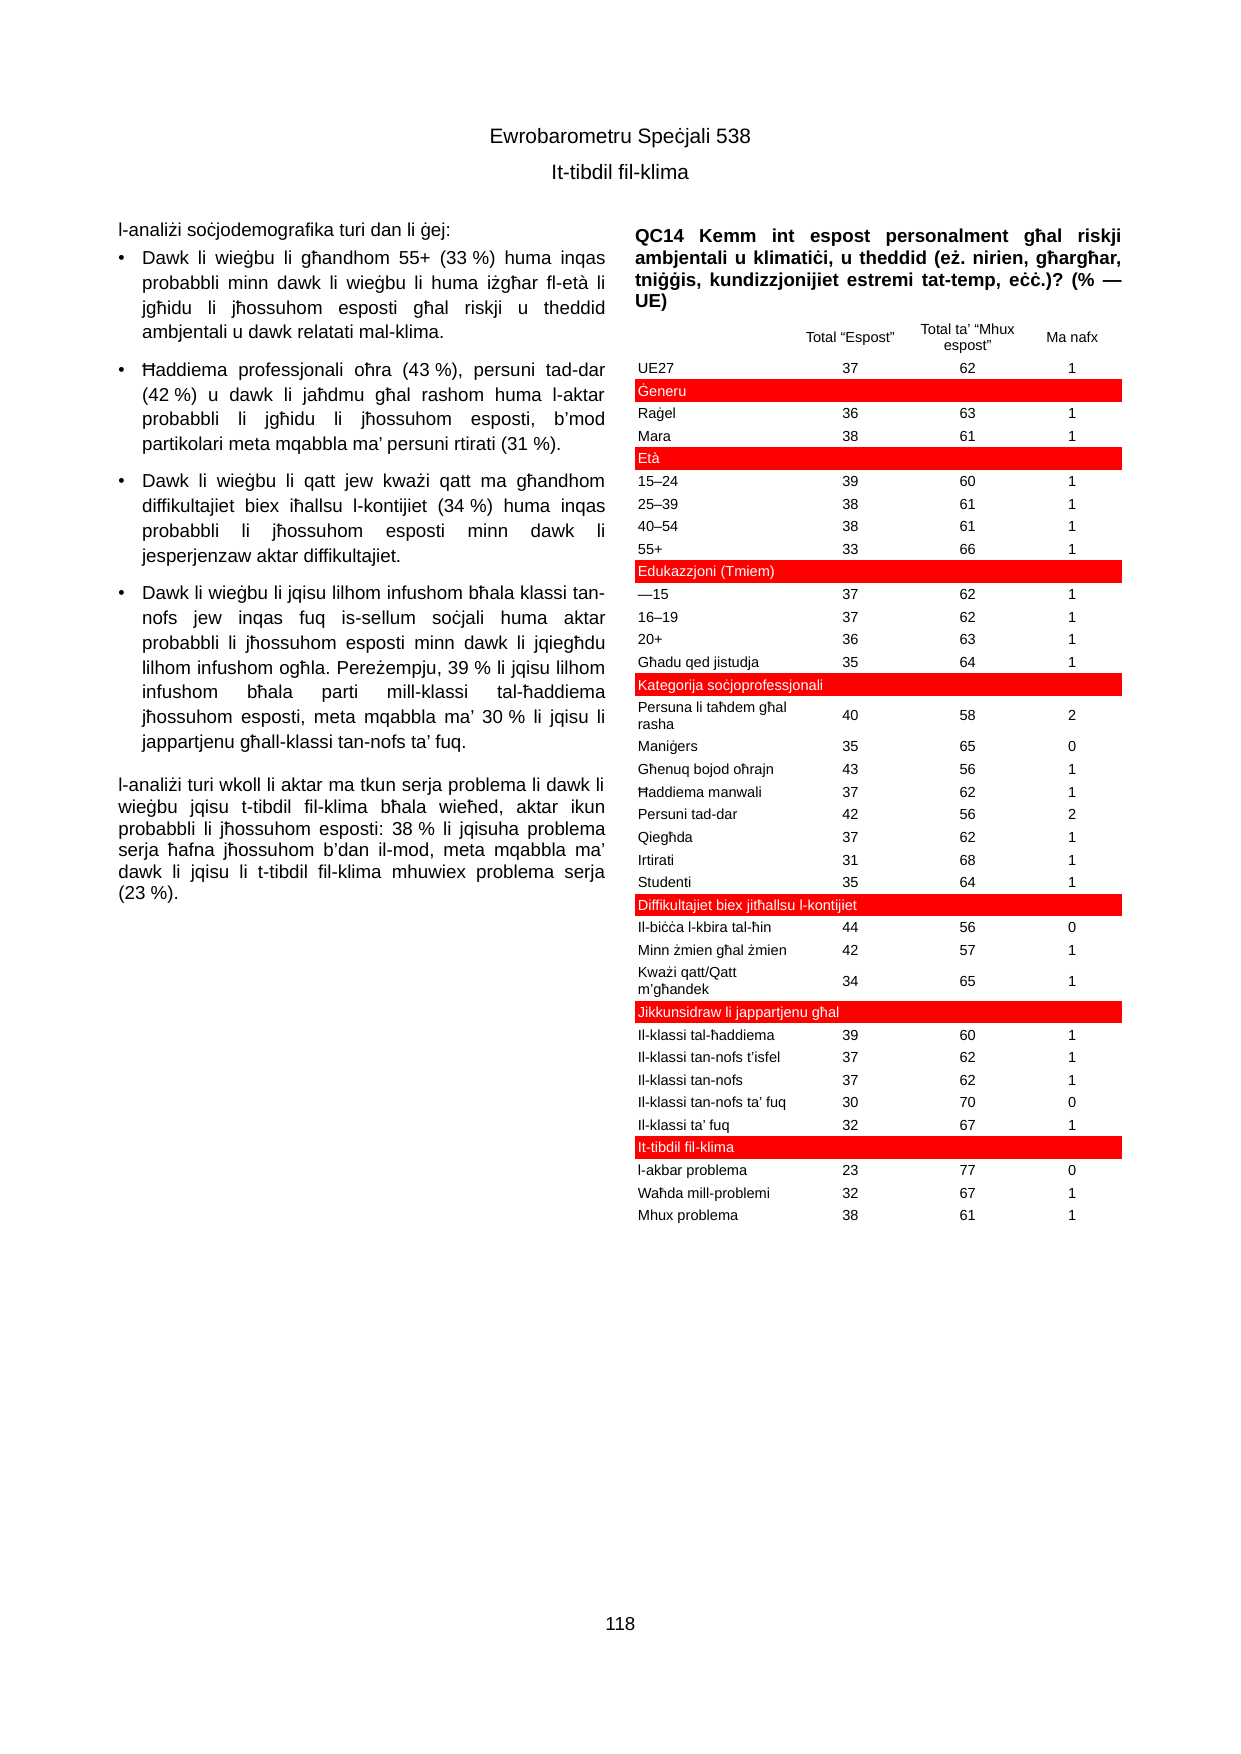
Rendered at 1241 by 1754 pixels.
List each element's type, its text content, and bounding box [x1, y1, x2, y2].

table_cell [1112, 696, 1122, 735]
list Dawk li wieġbu li qatt jew kważi qatt ma għandhom diffikultajiet biex iħallsu l-kontijiet (34 %) huma inqas probabbli li jħossuhom esposti minn dawk li jesperjenzaw aktar diffikultajiet. [118, 470, 605, 566]
table_cell 37 [798, 1046, 903, 1068]
table_cell 42 [798, 803, 903, 826]
table_cell 1 [1032, 470, 1112, 492]
table_header [1112, 318, 1122, 357]
table_cell 15–24 [635, 470, 798, 492]
table_cell [1112, 939, 1122, 961]
table_cell 64 [903, 651, 1032, 673]
table_cell 57 [903, 939, 1032, 961]
table_cell 56 [903, 758, 1032, 780]
table_cell 1 [1032, 939, 1112, 961]
table_cell 1 [1032, 538, 1112, 560]
table_cell 31 [798, 848, 903, 871]
table_cell 37 [798, 826, 903, 848]
table_cell [1112, 871, 1122, 893]
table_cell 1 [1032, 1204, 1112, 1227]
table_cell Qiegħda [635, 826, 798, 848]
table_cell Ġeneru [635, 379, 1122, 402]
table_cell 38 [798, 493, 903, 515]
table_cell 66 [903, 538, 1032, 560]
table_cell 20+ [635, 628, 798, 651]
table_cell 1 [1032, 425, 1112, 447]
table_cell 65 [903, 961, 1032, 1001]
table_cell 1 [1032, 871, 1112, 893]
table_cell 1 [1032, 1023, 1112, 1046]
table_cell [1112, 1069, 1122, 1091]
table_cell [1112, 538, 1122, 560]
table_cell 55+ [635, 538, 798, 560]
table_cell [1112, 1181, 1122, 1204]
table_cell 1 [1032, 583, 1112, 605]
table_cell [1112, 651, 1122, 673]
table_cell 36 [798, 628, 903, 651]
table_cell 61 [903, 1204, 1032, 1227]
table_cell 16–19 [635, 605, 798, 628]
table_cell [1112, 628, 1122, 651]
table_cell Persuna li taħdem għal rasha [635, 696, 798, 735]
table_cell [1112, 961, 1122, 1001]
table_cell 77 [903, 1159, 1032, 1181]
text l-analiżi turi wkoll li aktar ma tkun serja problema li dawk li wieġbu jqisu t-tibdil fil-klima bħala wieħed, aktar ikun probabbli li jħossuhom esposti: 38 % li jqisuha problema serja ħafna jħossuhom b’dan il-mod, meta mqabbla ma’ dawk li jqisu li t-tibdil fil-klima mhuwiex problema serja (23 %). [118, 774, 605, 903]
table_cell Studenti [635, 871, 798, 893]
table_cell 64 [903, 871, 1032, 893]
table_cell 2 [1032, 803, 1112, 826]
table_cell Għenuq bojod oħrajn [635, 758, 798, 780]
table_cell Edukazzjoni (Tmiem) [635, 560, 1122, 583]
table_cell [1112, 1204, 1122, 1227]
table_cell Irtirati [635, 848, 798, 871]
table_cell 37 [798, 357, 903, 379]
table_cell 1 [1032, 826, 1112, 848]
table_cell 65 [903, 735, 1032, 758]
table_cell [1112, 826, 1122, 848]
table_cell 1 [1032, 1046, 1112, 1068]
table_cell 37 [798, 605, 903, 628]
table_cell 1 [1032, 651, 1112, 673]
list Dawk li wieġbu li jqisu lilhom infushom bħala klassi tan-nofs jew inqas fuq is-sellum soċjali huma aktar probabbli li jħossuhom esposti minn dawk li jqiegħdu lilhom infushom ogħla. Pereżempju, 39 % li jqisu lilhom infushom bħala parti mill-klassi tal-ħaddiema jħossuhom esposti, meta mqabbla ma’ 30 % li jqisu li jappartjenu għall-klassi tan-nofs ta’ fuq. [118, 582, 605, 752]
table_cell 37 [798, 780, 903, 803]
table_cell It-tibdil fil-klima [635, 1136, 1122, 1159]
table_cell 34 [798, 961, 903, 1001]
table_cell 32 [798, 1114, 903, 1136]
table_cell 38 [798, 1204, 903, 1227]
table_cell 1 [1032, 848, 1112, 871]
table_cell 35 [798, 651, 903, 673]
table_cell Il-klassi tan-nofs [635, 1069, 798, 1091]
table_cell 0 [1032, 735, 1112, 758]
table_cell 1 [1032, 1069, 1112, 1091]
table_header [635, 318, 798, 357]
table_cell 1 [1032, 605, 1112, 628]
table_cell [1112, 735, 1122, 758]
table_cell Mara [635, 425, 798, 447]
table_cell 40–54 [635, 515, 798, 538]
table_cell 37 [798, 1069, 903, 1091]
table_cell [1112, 605, 1122, 628]
table_cell 63 [903, 402, 1032, 424]
table_cell 1 [1032, 780, 1112, 803]
table_cell Il-biċċa l-kbira tal-ħin [635, 916, 798, 939]
list Dawk li wieġbu li għandhom 55+ (33 %) huma inqas probabbli minn dawk li wieġbu li huma iżgħar fl-età li jgħidu li jħossuhom esposti għal riskji u theddid ambjentali u dawk relatati mal-klima. [118, 247, 605, 343]
table_cell [1112, 470, 1122, 492]
table_cell 38 [798, 515, 903, 538]
table_cell 1 [1032, 493, 1112, 515]
table_cell Għadu qed jistudja [635, 651, 798, 673]
table_cell 40 [798, 696, 903, 735]
table_cell 62 [903, 583, 1032, 605]
table_cell [1112, 493, 1122, 515]
text l-analiżi soċjodemografika turi dan li ġej: [118, 219, 605, 241]
table_cell 1 [1032, 402, 1112, 424]
table_cell 1 [1032, 1114, 1112, 1136]
table_cell [1112, 803, 1122, 826]
table_header Ma nafx [1032, 318, 1112, 357]
table_cell 1 [1032, 1181, 1112, 1204]
table_cell 39 [798, 470, 903, 492]
table_cell 0 [1032, 1159, 1112, 1181]
table_cell 62 [903, 1069, 1032, 1091]
table_cell Il-klassi tal-ħaddiema [635, 1023, 798, 1046]
table_cell 1 [1032, 758, 1112, 780]
list Ħaddiema professjonali oħra (43 %), persuni tad-dar (42 %) u dawk li jaħdmu għal rashom huma l-aktar probabbli li jgħidu li jħossuhom esposti, b’mod partikolari meta mqabbla ma’ persuni rtirati (31 %). [118, 358, 605, 454]
table_cell Kategorija soċjoprofessjonali [635, 673, 1122, 696]
table_cell 1 [1032, 628, 1112, 651]
table_cell 67 [903, 1114, 1032, 1136]
table_cell —15 [635, 583, 798, 605]
table_cell 1 [1032, 357, 1112, 379]
table_header Total “Espost” [798, 318, 903, 357]
table_cell Il-klassi ta’ fuq [635, 1114, 798, 1136]
table_cell [1112, 1114, 1122, 1136]
table_cell 2 [1032, 696, 1112, 735]
table_cell 63 [903, 628, 1032, 651]
table_cell 68 [903, 848, 1032, 871]
table_cell 62 [903, 780, 1032, 803]
table_cell 25–39 [635, 493, 798, 515]
table_cell 60 [903, 1023, 1032, 1046]
table_cell 56 [903, 916, 1032, 939]
table_cell [1112, 1023, 1122, 1046]
table_cell Maniġers [635, 735, 798, 758]
table_header Total ta’ “Mhux espost” [903, 318, 1032, 357]
table_cell 62 [903, 605, 1032, 628]
table_cell 1 [1032, 515, 1112, 538]
table_cell 39 [798, 1023, 903, 1046]
table_cell [1112, 1091, 1122, 1114]
table_cell [1112, 916, 1122, 939]
table_cell [1112, 1046, 1122, 1068]
table_cell 70 [903, 1091, 1032, 1114]
table_cell Kważi qatt/Qatt m’għandek [635, 961, 798, 1001]
text QC14 Kemm int espost personalment għal riskji ambjentali u klimatiċi, u theddid (eż. nirien, għargħar, tniġġis, kundizzjonijiet estremi tat-temp, eċċ.)? (% — UE) [635, 225, 1122, 311]
table_cell 43 [798, 758, 903, 780]
table_cell Il-klassi tan-nofs ta’ fuq [635, 1091, 798, 1114]
table_cell [1112, 583, 1122, 605]
table_cell 36 [798, 402, 903, 424]
table_cell 56 [903, 803, 1032, 826]
table_cell [1112, 758, 1122, 780]
table_cell [1112, 848, 1122, 871]
table_cell Mhux problema [635, 1204, 798, 1227]
table_cell 35 [798, 735, 903, 758]
table_cell Persuni tad-dar [635, 803, 798, 826]
table_cell 35 [798, 871, 903, 893]
table_cell 0 [1032, 1091, 1112, 1114]
table_cell UE27 [635, 357, 798, 379]
table_cell 62 [903, 1046, 1032, 1068]
table_cell [1112, 402, 1122, 424]
table_cell 1 [1032, 961, 1112, 1001]
table_cell Jikkunsidraw li jappartjenu għal [635, 1001, 1122, 1023]
table_cell Ħaddiema manwali [635, 780, 798, 803]
table_cell 67 [903, 1181, 1032, 1204]
table_cell 42 [798, 939, 903, 961]
table_cell Il-klassi tan-nofs t’isfel [635, 1046, 798, 1068]
table_cell 32 [798, 1181, 903, 1204]
table_cell [1112, 425, 1122, 447]
table_cell 62 [903, 357, 1032, 379]
table_cell 44 [798, 916, 903, 939]
table_cell Diffikultajiet biex jitħallsu l-kontijiet [635, 894, 1122, 916]
table_cell [1112, 357, 1122, 379]
table_cell [1112, 1159, 1122, 1181]
table_cell 37 [798, 583, 903, 605]
table_cell 33 [798, 538, 903, 560]
table_cell 61 [903, 425, 1032, 447]
table_cell 23 [798, 1159, 903, 1181]
table_cell Raġel [635, 402, 798, 424]
table_cell 60 [903, 470, 1032, 492]
table_cell 61 [903, 493, 1032, 515]
table_cell 0 [1032, 916, 1112, 939]
table_cell [1112, 515, 1122, 538]
table_cell 38 [798, 425, 903, 447]
table_cell 61 [903, 515, 1032, 538]
table_cell [1112, 780, 1122, 803]
table_cell 62 [903, 826, 1032, 848]
table_cell l-akbar problema [635, 1159, 798, 1181]
table_cell 58 [903, 696, 1032, 735]
table_cell Waħda mill-problemi [635, 1181, 798, 1204]
table_cell 30 [798, 1091, 903, 1114]
table_cell Minn żmien għal żmien [635, 939, 798, 961]
table_cell Età [635, 447, 1122, 470]
